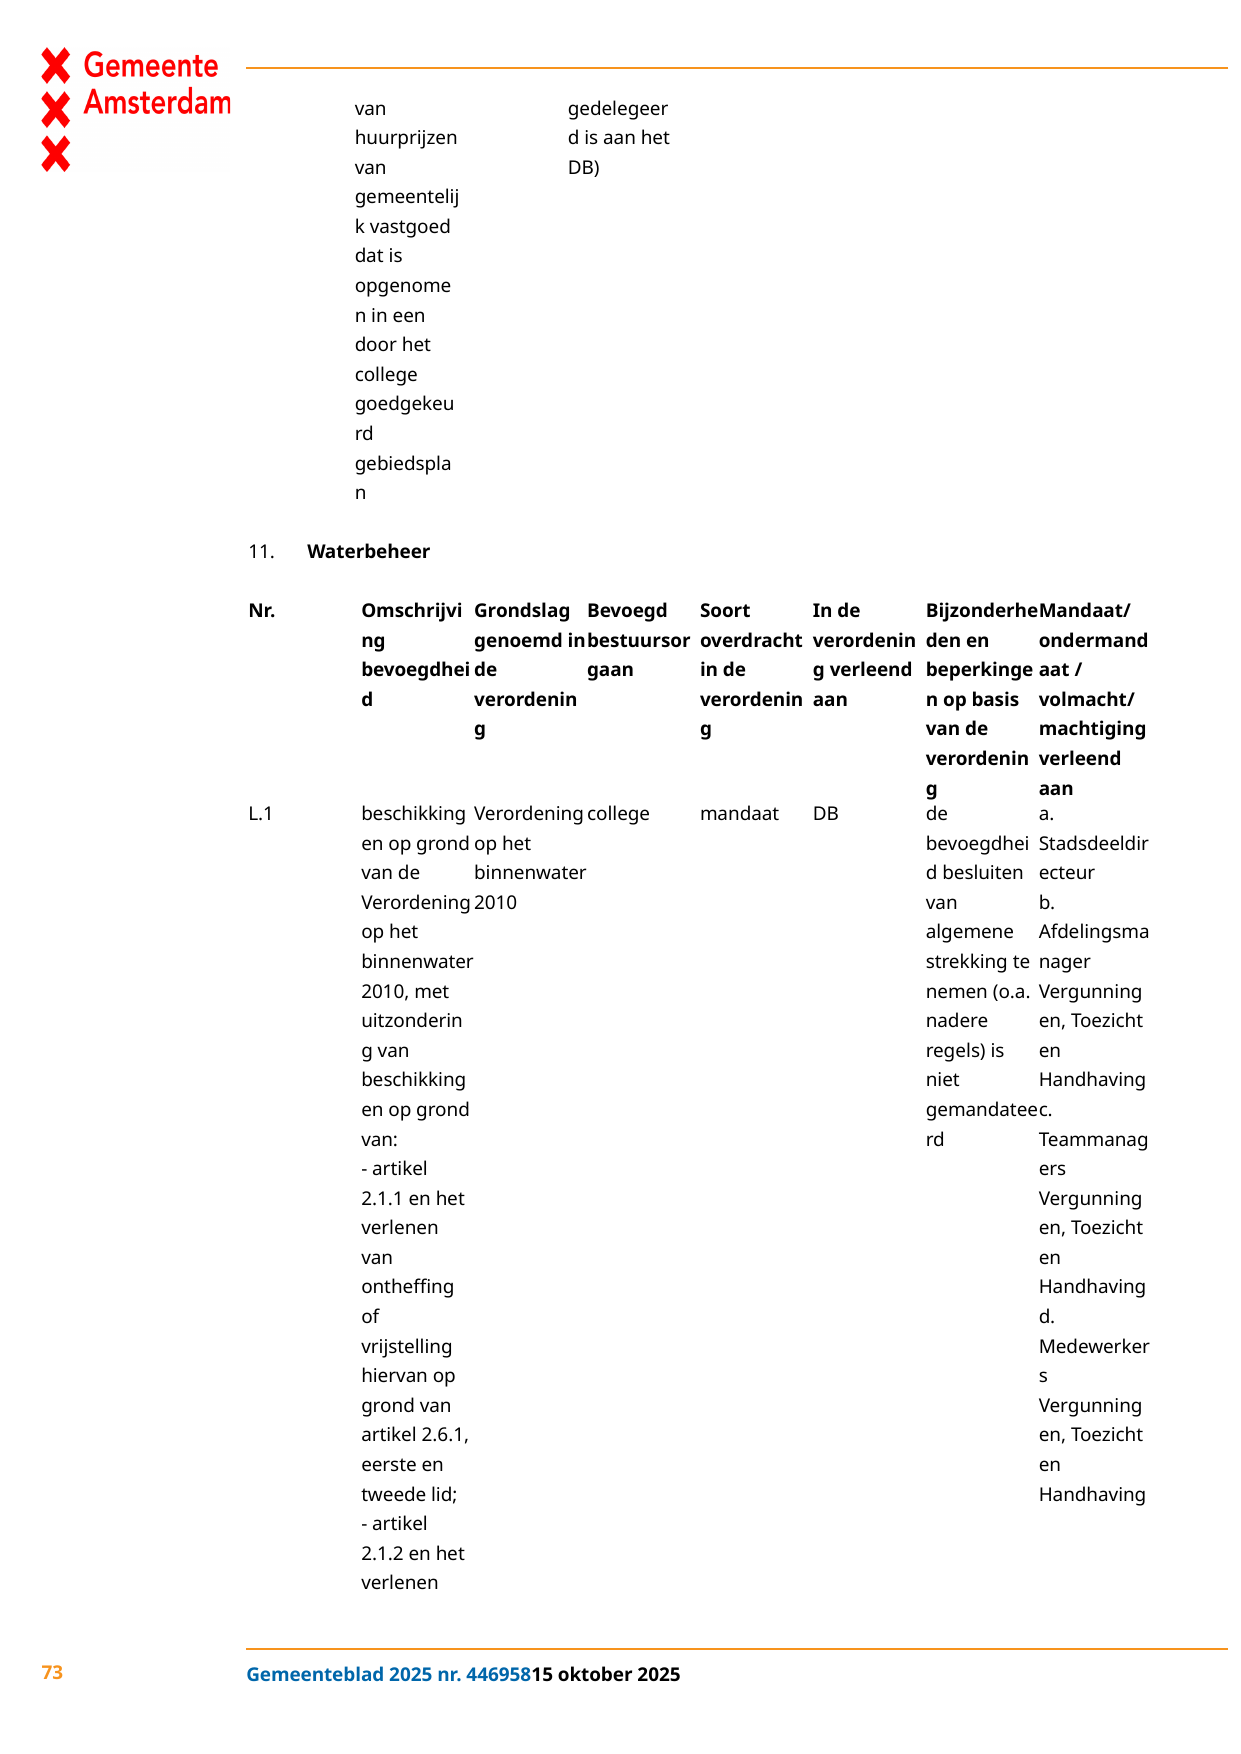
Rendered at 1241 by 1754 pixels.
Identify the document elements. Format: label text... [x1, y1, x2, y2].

table_header Soort overdracht in de verordening [700, 568, 813, 800]
table_cell [674, 95, 781, 505]
list Waterbeheer [248, 538, 1152, 564]
table_cell mandaat [700, 800, 813, 1595]
table_header Nr. [248, 568, 361, 800]
table_cell L.1 [248, 800, 361, 1595]
table_cell de bevoegdheid besluiten van algemene strekking te nemen (o.a. nadere regels) is niet gemandateerd [926, 800, 1038, 1595]
table_cell Verordening op het binnenwater 2010 [474, 800, 587, 1595]
table_cell [1003, 95, 1152, 505]
table_cell [461, 95, 568, 505]
table_cell a. Stadsdeeldirecteur b. Afdelingsmanager Vergunningen, Toezicht en Handhaving c. Teammanagers Vergunningen, Toezicht en Handhaving d. Medewerkers Vergunningen, Toezicht en Handhaving [1039, 800, 1152, 1595]
table_header Bevoegd bestuursorgaan [587, 568, 700, 800]
table_header In de verordening verleend aan [813, 568, 926, 800]
table_cell [781, 95, 887, 505]
table_cell gedelegeerd is aan het DB) [568, 95, 674, 505]
table_header Bijzonderheden en beperkingen op basis van de verordening [926, 568, 1038, 800]
table_header Omschrijving bevoegdheid [361, 568, 474, 800]
table_cell van huurprijzen van gemeentelijk vastgoed dat is opgenomen in een door het college goedgekeurd gebiedsplan [355, 95, 461, 505]
table_header Grondslag genoemd in de verordening [474, 568, 587, 800]
table_cell college [587, 800, 700, 1595]
table_cell DB [813, 800, 926, 1595]
table_cell [248, 95, 354, 505]
picture [41, 47, 231, 172]
table_header Mandaat/ ondermandaat / volmacht/machtiging verleend aan [1039, 568, 1152, 800]
table_cell beschikkingen op grond van de Verordening op het binnenwater 2010, met uitzondering van beschikkingen op grond van: - artikel 2.1.1 en het verlenen van ontheffing of vrijstelling hiervan op grond van artikel 2.6.1, eerste en tweede lid; - artikel 2.1.2 en het verlenen [361, 800, 474, 1595]
table_cell [888, 95, 1003, 505]
